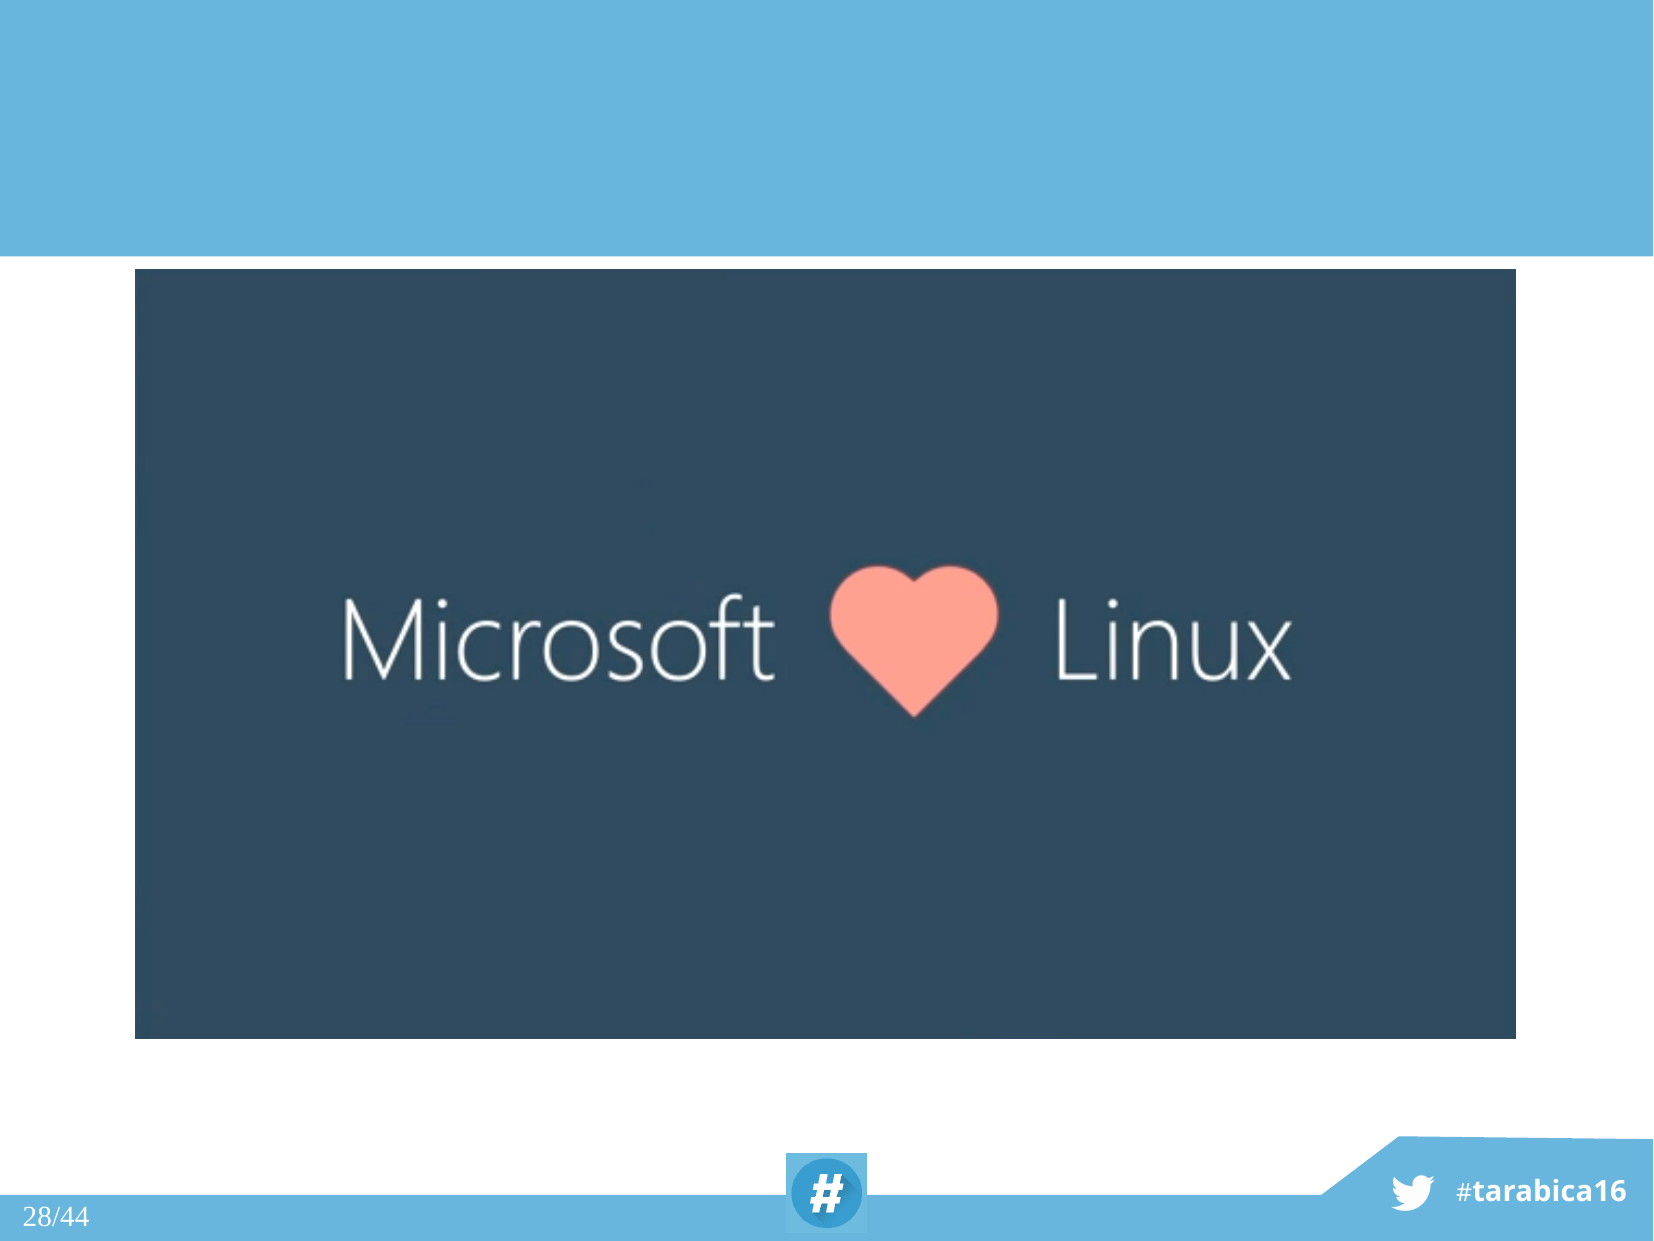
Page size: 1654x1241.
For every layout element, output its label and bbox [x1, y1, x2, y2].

picture [135, 269, 1516, 1039]
picture [1378, 1158, 1448, 1228]
picture [786, 1153, 867, 1233]
